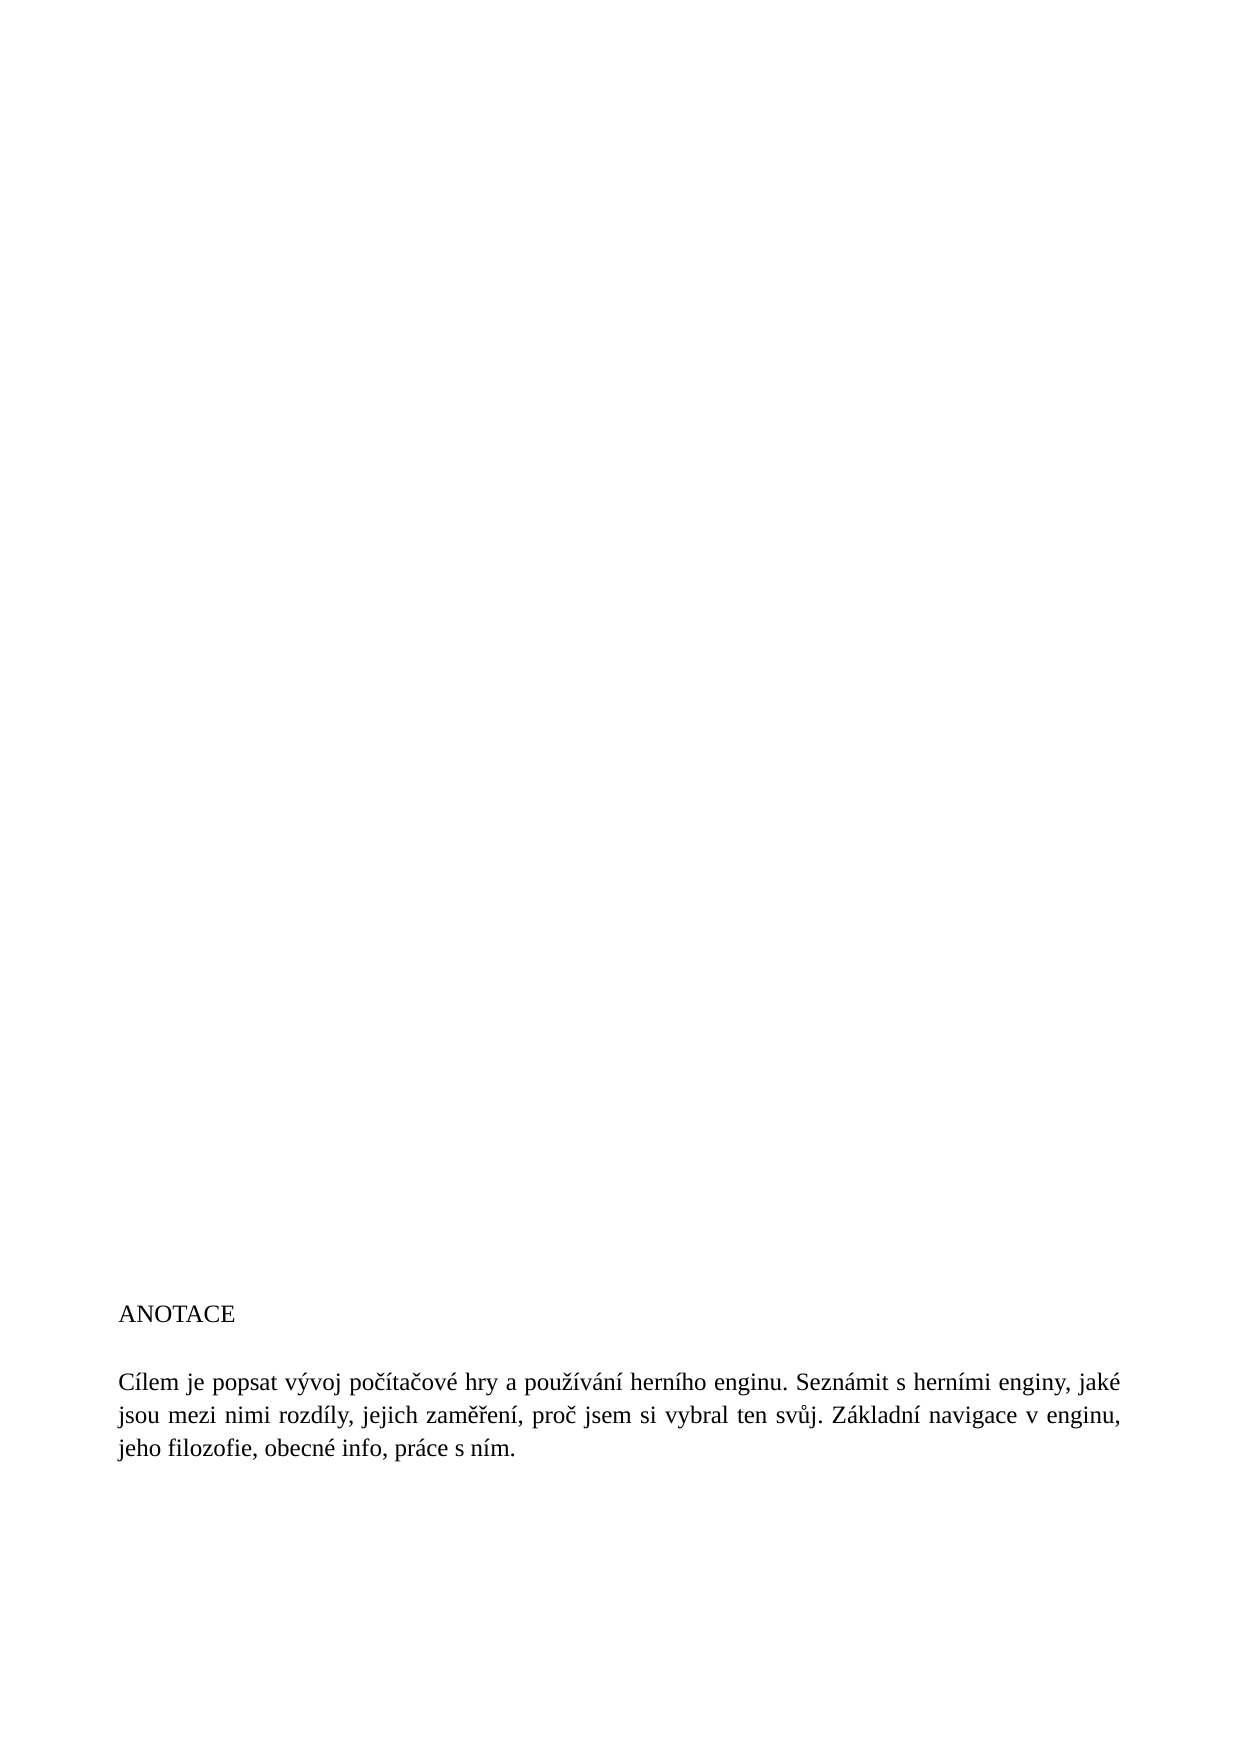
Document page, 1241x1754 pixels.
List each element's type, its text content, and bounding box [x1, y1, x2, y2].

text ANOTACE [118, 1299, 1122, 1328]
text Cílem je popsat vývoj počítačové hry a používání herního enginu. Seznámit s herními enginy, jaké jsou mezi nimi rozdíly, jejich zaměření, proč jsem si vybral ten svůj. Základní navigace v enginu, jeho filozofie, obecné info, práce s ním. [118, 1367, 1122, 1462]
